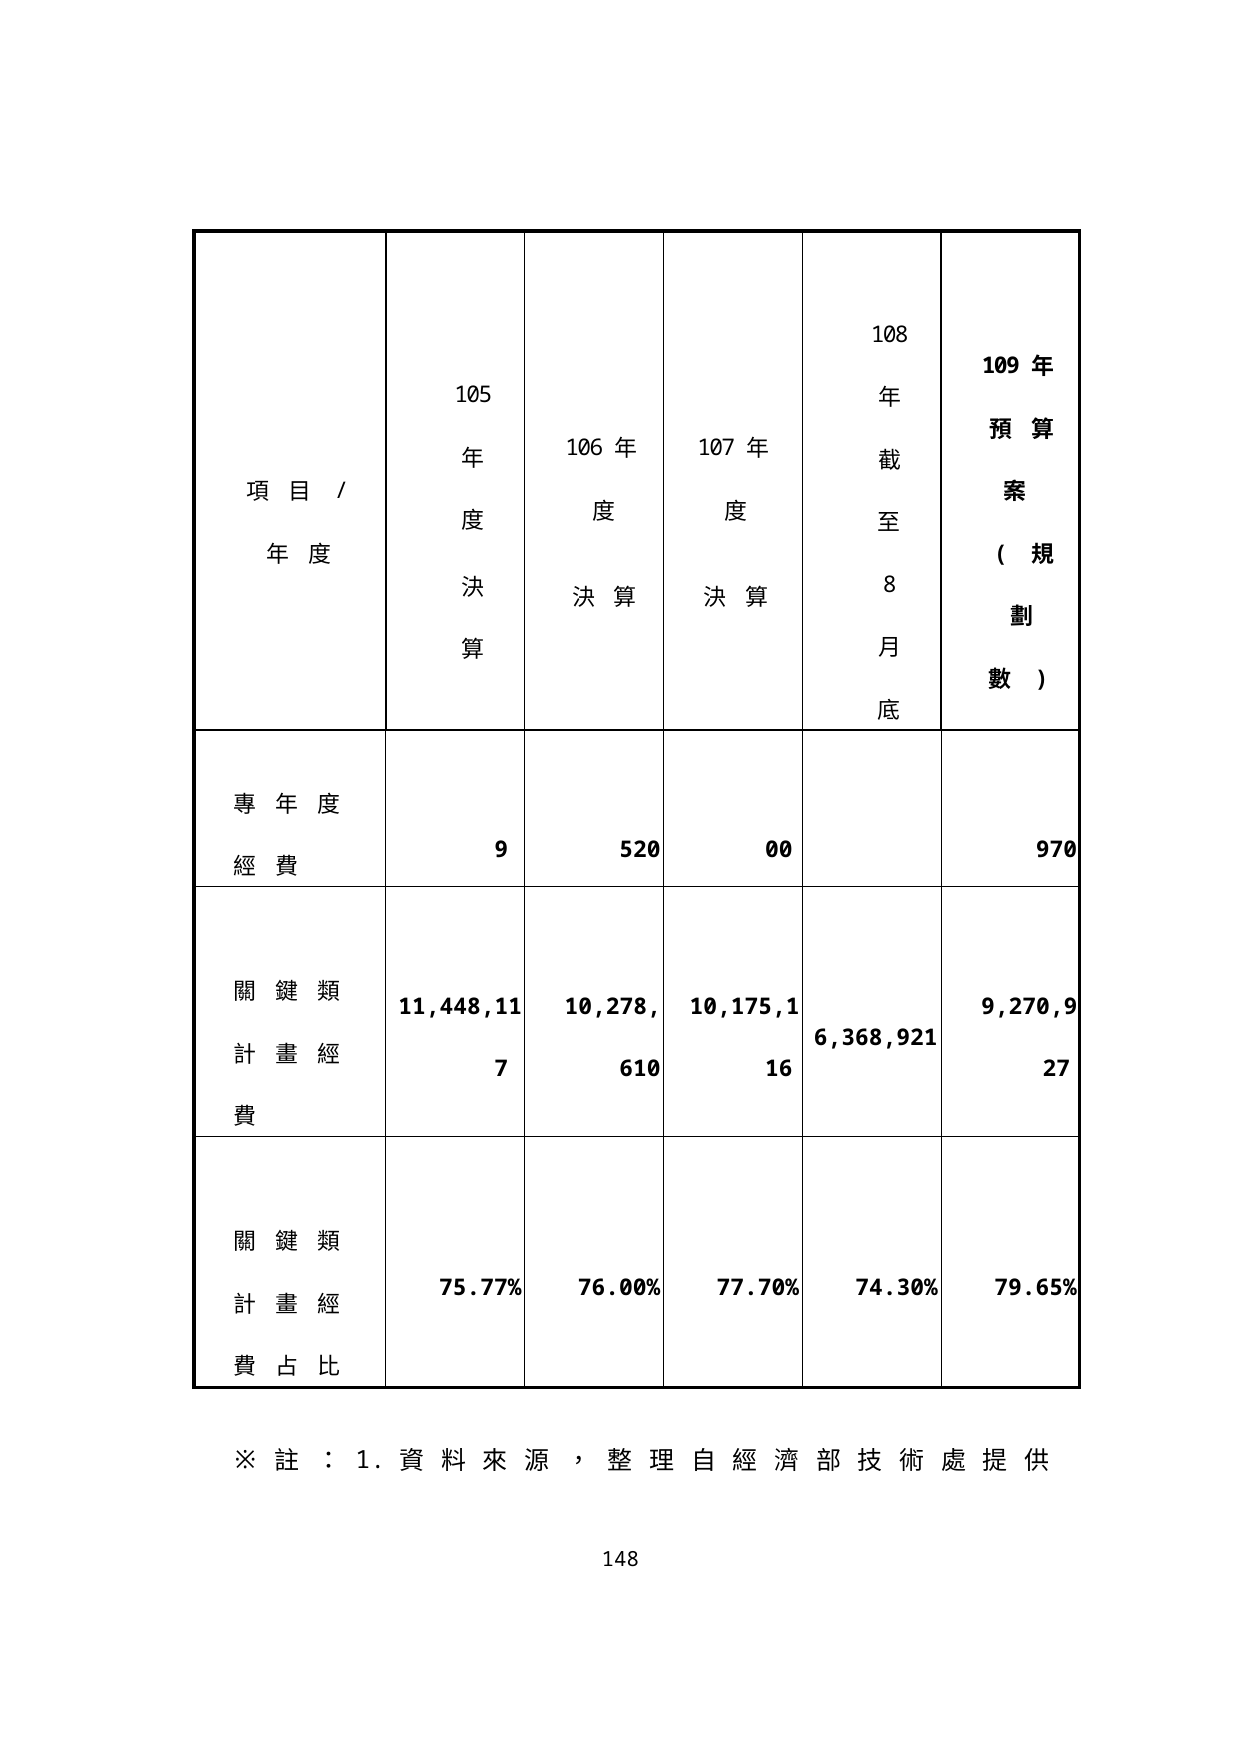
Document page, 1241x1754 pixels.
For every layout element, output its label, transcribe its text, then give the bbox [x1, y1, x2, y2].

table_cell 75.77% [386, 1137, 524, 1386]
table_cell 77.70% [664, 1137, 802, 1386]
table_header 105年度 決算 [387, 233, 524, 729]
table_cell 520 [525, 731, 663, 886]
table_cell 10,175,116 [664, 887, 802, 1136]
table_cell [803, 731, 941, 886]
table_cell 6,368,921 [803, 887, 941, 1136]
table_header 108年截至 8月底 [803, 233, 940, 729]
table_cell 關鍵類計畫經費占比 [196, 1137, 385, 1386]
table_cell 關鍵類計畫經費 [196, 887, 385, 1136]
table_cell 76.00% [525, 1137, 663, 1386]
table_cell 00 [664, 731, 802, 886]
table_header 109年預算案(規劃數) [942, 233, 1078, 729]
table_cell 9 [386, 731, 524, 886]
table_cell 專年度經費 [196, 731, 385, 886]
table_cell 970 [942, 731, 1078, 886]
table_cell 9,270,927 [942, 887, 1078, 1136]
table_header 106年度 決算 [525, 233, 663, 729]
table_cell 10,278,610 [525, 887, 663, 1136]
table_header 項目/年度 [196, 233, 385, 729]
text ※註：1.資料來源，整理自經濟部技術處提供 [184, 1417, 1058, 1479]
table_header 107年度 決算 [664, 233, 802, 729]
table_cell 79.65% [942, 1137, 1078, 1386]
table_cell 11,448,117 [386, 887, 524, 1136]
table_cell 74.30% [803, 1137, 941, 1386]
